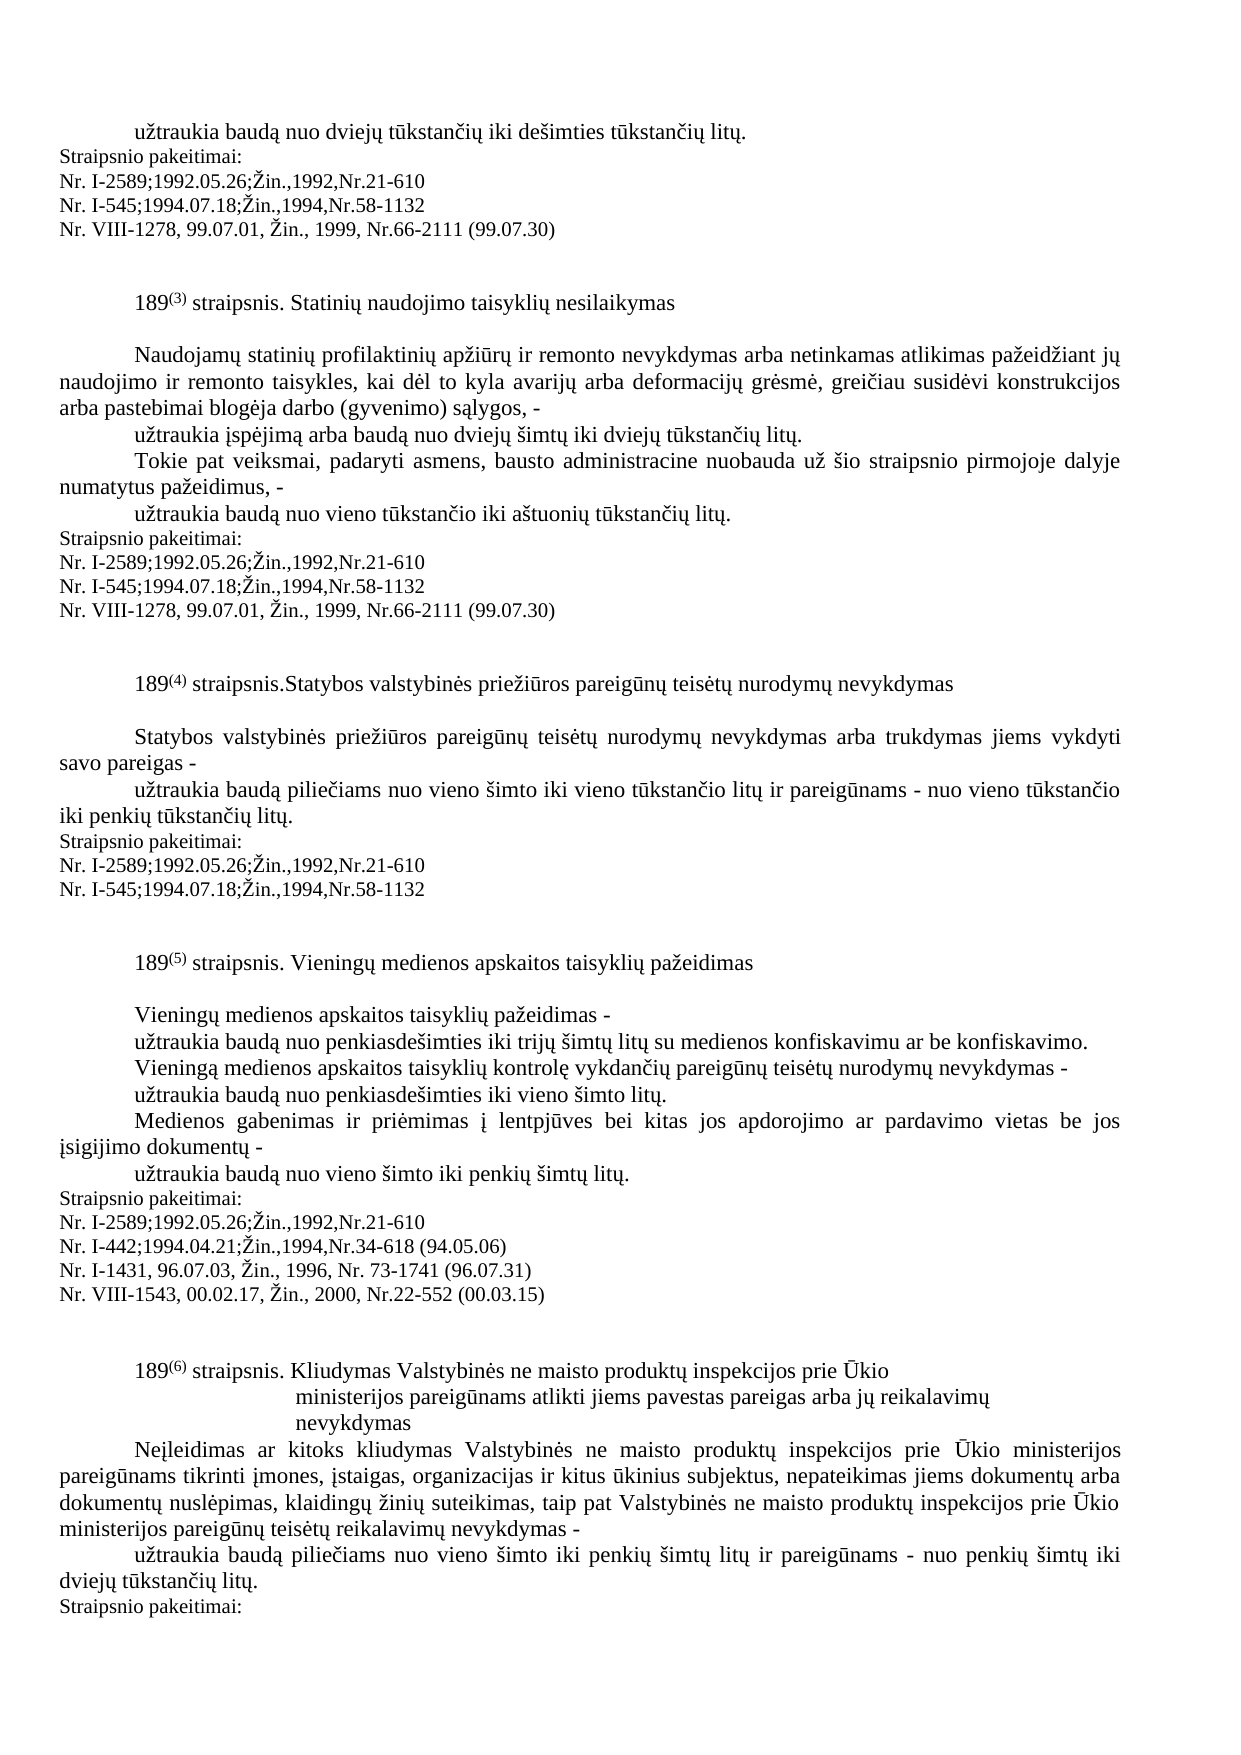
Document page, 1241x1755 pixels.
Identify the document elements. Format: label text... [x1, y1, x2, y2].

text Nr. I-545;1994.07.18;Žin.,1994,Nr.58-1132 [59, 574, 1122, 598]
text Nr. VIII-1278, 99.07.01, Žin., 1999, Nr.66-2111 (99.07.30) [59, 598, 1122, 622]
text Straipsnio pakeitimai: [59, 144, 1122, 168]
text Nr. I-545;1994.07.18;Žin.,1994,Nr.58-1132 [59, 193, 1122, 217]
text Nr. I-2589;1992.05.26;Žin.,1992,Nr.21-610 [59, 550, 1122, 574]
text Straipsnio pakeitimai: [59, 526, 1122, 550]
text Nr. I-1431, 96.07.03, Žin., 1996, Nr. 73-1741 (96.07.31) [59, 1258, 1122, 1282]
text Statybos valstybinės priežiūros pareigūnų teisėtų nurodymų nevykdymas arba trukdymas jiems vykdyti savo pareigas - [59, 723, 1122, 776]
text Nr. VIII-1543, 00.02.17, Žin., 2000, Nr.22-552 (00.03.15) [59, 1282, 1122, 1306]
text Nr. I-2589;1992.05.26;Žin.,1992,Nr.21-610 [59, 1210, 1122, 1234]
text Vieningų medienos apskaitos taisyklių pažeidimas - [59, 1002, 1122, 1028]
text užtraukia įspėjimą arba baudą nuo dviejų šimtų iki dviejų tūkstančių litų. [59, 421, 1122, 447]
text užtraukia baudą nuo vieno tūkstančio iki aštuonių tūkstančių litų. [59, 500, 1122, 526]
text užtraukia baudą nuo penkiasdešimties iki trijų šimtų litų su medienos konfiskavimu ar be konfiskavimo. [59, 1028, 1122, 1054]
text nevykdymas [295, 1409, 1121, 1436]
text Tokie pat veiksmai, padaryti asmens, bausto administracine nuobauda už šio straipsnio pirmojoje dalyje numatytus pažeidimus, - [59, 447, 1122, 500]
text 189(6) straipsnis. Kliudymas Valstybinės ne maisto produktų inspekcijos prie Ūkio [134, 1357, 1121, 1383]
text 189(4) straipsnis.Statybos valstybinės priežiūros pareigūnų teisėtų nurodymų nevykdymas [59, 670, 1122, 697]
text užtraukia baudą piliečiams nuo vieno šimto iki penkių šimtų litų ir pareigūnams - nuo penkių šimtų iki dviejų tūkstančių litų. [59, 1541, 1122, 1594]
text Nr. I-2589;1992.05.26;Žin.,1992,Nr.21-610 [59, 853, 1122, 877]
text Nr. I-2589;1992.05.26;Žin.,1992,Nr.21-610 [59, 168, 1122, 193]
text užtraukia baudą nuo vieno šimto iki penkių šimtų litų. [59, 1160, 1122, 1186]
text Naudojamų statinių profilaktinių apžiūrų ir remonto nevykdymas arba netinkamas atlikimas pažeidžiant jų naudojimo ir remonto taisykles, kai dėl to kyla avarijų arba deformacijų grėsmė, greičiau susidėvi konstrukcijos arba pastebimai blogėja darbo (gyvenimo) sąlygos, - [59, 342, 1122, 421]
text užtraukia baudą nuo penkiasdešimties iki vieno šimto litų. [59, 1081, 1122, 1107]
text Straipsnio pakeitimai: [59, 1594, 1122, 1618]
text Nr. I-442;1994.04.21;Žin.,1994,Nr.34-618 (94.05.06) [59, 1234, 1122, 1258]
text užtraukia baudą piliečiams nuo vieno šimto iki vieno tūkstančio litų ir pareigūnams - nuo vieno tūkstančio iki penkių tūkstančių litų. [59, 776, 1122, 828]
text 189(5) straipsnis. Vieningų medienos apskaitos taisyklių pažeidimas [59, 949, 1122, 975]
text Straipsnio pakeitimai: [59, 828, 1122, 853]
text Nr. VIII-1278, 99.07.01, Žin., 1999, Nr.66-2111 (99.07.30) [59, 217, 1122, 241]
text Medienos gabenimas ir priėmimas į lentpjūves bei kitas jos apdorojimo ar pardavimo vietas be jos įsigijimo dokumentų - [59, 1107, 1122, 1160]
text 189(3) straipsnis. Statinių naudojimo taisyklių nesilaikymas [59, 289, 1122, 315]
text užtraukia baudą nuo dviejų tūkstančių iki dešimties tūkstančių litų. [59, 118, 1122, 144]
text Neįleidimas ar kitoks kliudymas Valstybinės ne maisto produktų inspekcijos prie Ūkio ministerijos pareigūnams tikrinti įmones, įstaigas, organizacijas ir kitus ūkinius subjektus, nepateikimas jiems dokumentų arba dokumentų nuslėpimas, klaidingų žinių suteikimas, taip pat Valstybinės ne maisto produktų inspekcijos prie Ūkio ministerijos pareigūnų teisėtų reikalavimų nevykdymas - [59, 1436, 1121, 1541]
text Vieningą medienos apskaitos taisyklių kontrolę vykdančių pareigūnų teisėtų nurodymų nevykdymas - [59, 1054, 1122, 1081]
text ministerijos pareigūnams atlikti jiems pavestas pareigas arba jų reikalavimų [295, 1383, 1121, 1409]
text Straipsnio pakeitimai: [59, 1186, 1122, 1210]
text Nr. I-545;1994.07.18;Žin.,1994,Nr.58-1132 [59, 877, 1122, 901]
